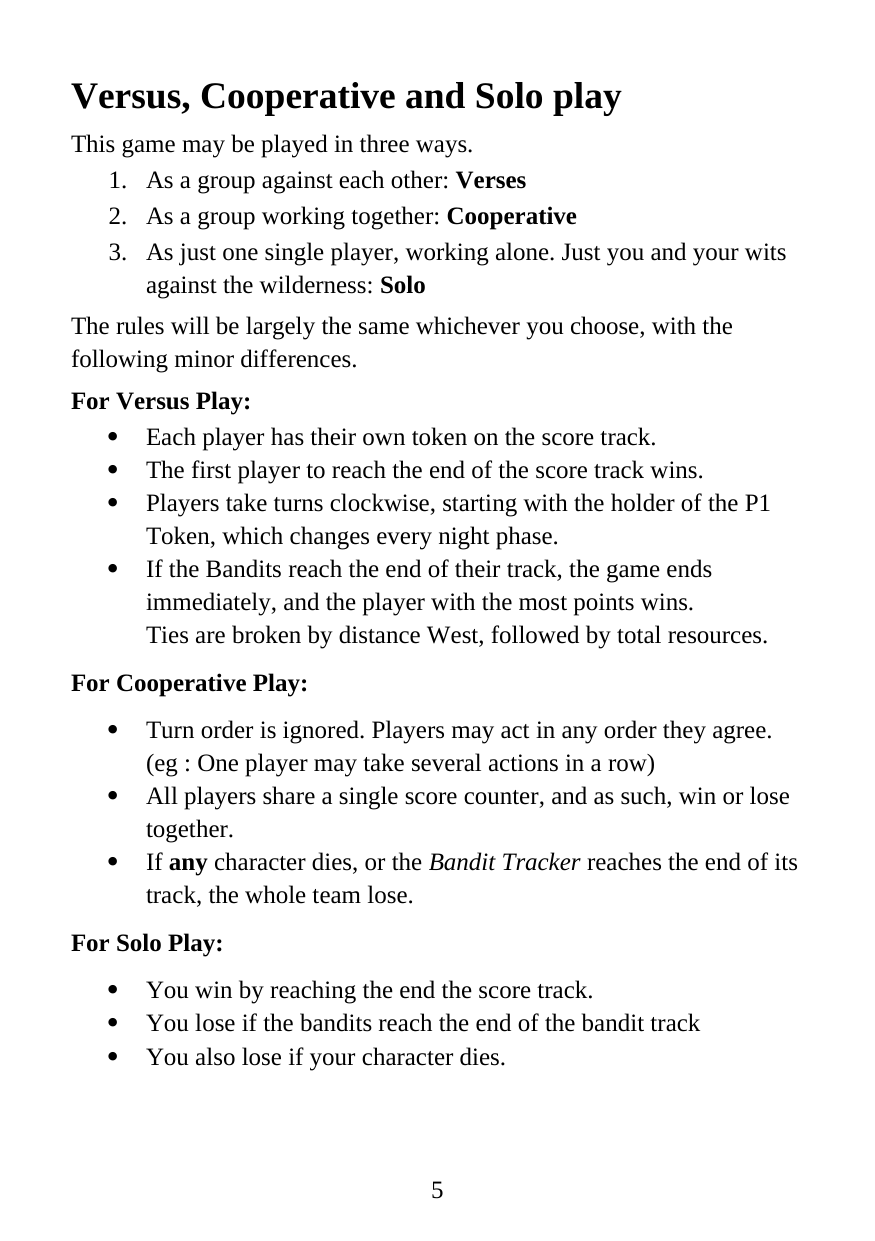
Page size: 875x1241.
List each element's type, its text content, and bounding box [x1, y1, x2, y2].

list If the Bandits reach the end of their track, the game ends immediately, and the player with the most points wins. Ties are broken by distance West, followed by total resources. [108, 554, 803, 649]
text For Cooperative Play: [71, 668, 803, 696]
list Players take turns clockwise, starting with the holder of the P1 Token, which changes every night phase. [108, 488, 803, 550]
list The first player to reach the end of the score track wins. [108, 455, 803, 484]
list You lose if the bandits reach the end of the bandit track [108, 1008, 803, 1037]
text For Solo Play: [71, 928, 803, 957]
list Turn order is ignored. Players may act in any order they agree. (eg : One player may take several actions in a row) [108, 715, 803, 777]
list As a group against each other: Verses [108, 165, 803, 194]
text The rules will be largely the same whichever you choose, with the following minor differences. [71, 311, 803, 373]
list You win by reaching the end the score track. [108, 976, 803, 1004]
list As just one single player, working alone. Just you and your wits against the wilderness: Solo [108, 237, 803, 298]
text For Versus Play: [71, 386, 803, 415]
text This game may be played in three ways. [71, 129, 803, 158]
list All players share a single score counter, and as such, win or lose together. [108, 781, 803, 843]
list You also lose if your character dies. [108, 1042, 803, 1070]
list If any character dies, or the Bandit Tracker reaches the end of its track, the whole team lose. [108, 847, 803, 909]
subtitle Versus, Cooperative and Solo play [71, 74, 803, 117]
list Each player has their own token on the score track. [108, 422, 803, 451]
list As a group working together: Cooperative [108, 201, 803, 230]
